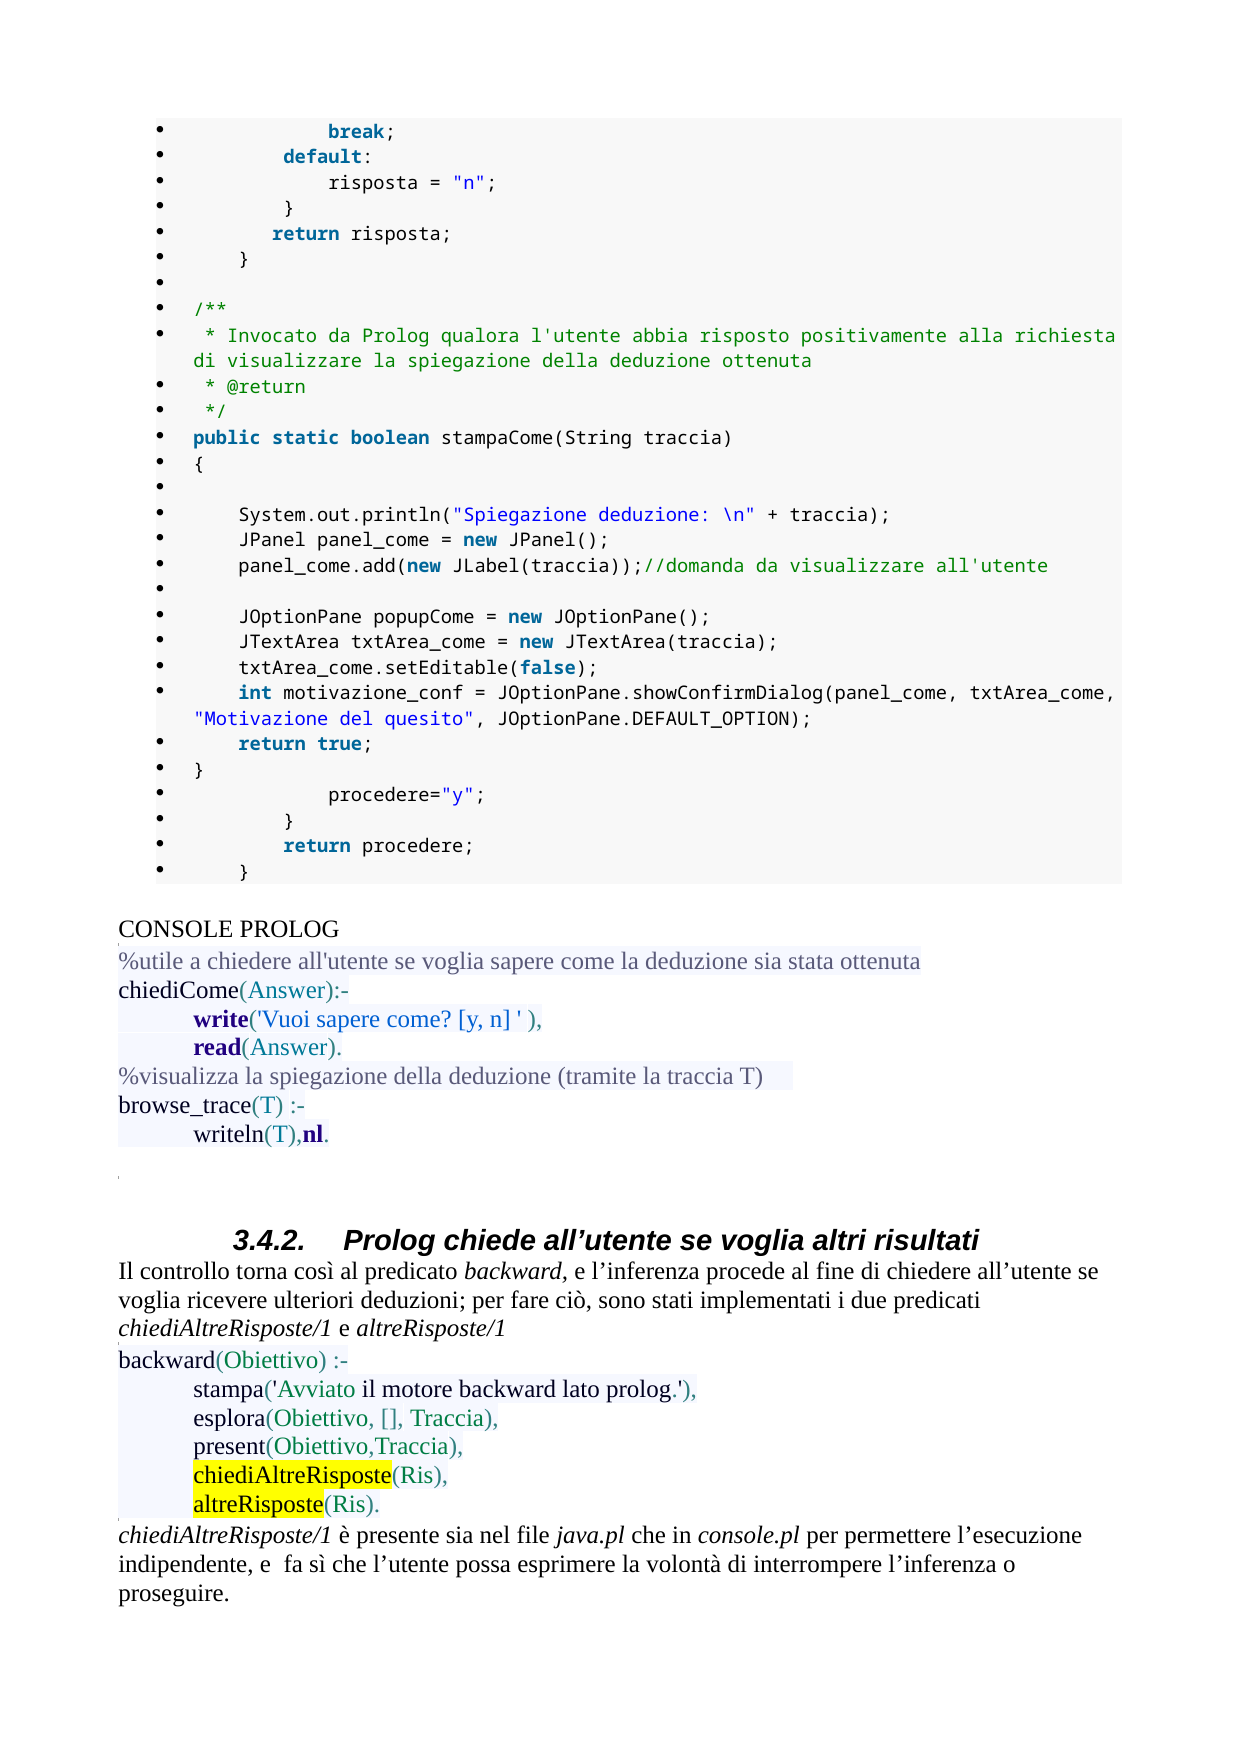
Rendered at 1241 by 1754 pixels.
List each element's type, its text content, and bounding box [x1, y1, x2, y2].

list } [156, 807, 1122, 833]
list default: [156, 144, 1122, 169]
text read(Answer). [118, 1032, 1122, 1061]
text Il controllo torna così al predicato backward, e l’inferenza procede al fine di chiedere all’utente se voglia ricevere ulteriori deduzioni; per fare ciò, sono stati implementati i due predicati chiediAltreRisposte/1 e altreRisposte/1 [118, 1256, 1122, 1342]
list panel_come.add(new JLabel(traccia));//domanda da visualizzare all'utente [156, 552, 1122, 577]
list * Invocato da Prolog qualora l'utente abbia risposto positivamente alla richiesta di visualizzare la spiegazione della deduzione ottenuta [156, 322, 1122, 373]
list public static boolean stampaCome(String traccia) [156, 424, 1122, 450]
list int motivazione_conf = JOptionPane.showConfirmDialog(panel_come, txtArea_come, "Motivazione del quesito", JOptionPane.DEFAULT_OPTION); [156, 679, 1122, 731]
text chiediCome(Answer):- [118, 975, 1122, 1004]
list risposta = "n"; [156, 169, 1122, 195]
text altreRisposte(Ris). [118, 1489, 1122, 1518]
text present(Obiettivo,Traccia), [118, 1431, 1122, 1460]
list break; [156, 118, 1122, 144]
text stampa('Avviato il motore backward lato prolog.'), [118, 1374, 1122, 1403]
list txtArea_come.setEditable(false); [156, 654, 1122, 679]
text %visualizza la spiegazione della deduzione (tramite la traccia T) [118, 1061, 1122, 1090]
list JTextArea txtArea_come = new JTextArea(traccia); [156, 628, 1122, 654]
text esplora(Obiettivo, [], Traccia), [118, 1403, 1122, 1431]
list JPanel panel_come = new JPanel(); [156, 526, 1122, 552]
list /** [156, 297, 1122, 322]
list JOptionPane popupCome = new JOptionPane(); [156, 603, 1122, 628]
list } [156, 756, 1122, 782]
list } [156, 858, 1122, 884]
text chiediAltreRisposte(Ris), [118, 1460, 1122, 1489]
list return risposta; [156, 220, 1122, 246]
list } [156, 195, 1122, 220]
list System.out.println("Spiegazione deduzione: \n" + traccia); [156, 501, 1122, 526]
text write('Vuoi sapere come? [y, n] ' ), [118, 1004, 1122, 1032]
list Prolog chiede all’utente se voglia altri risultati [306, 1222, 1122, 1256]
text writeln(T),nl. [118, 1119, 1122, 1147]
list procedere="y"; [156, 782, 1122, 807]
text backward(Obiettivo) :- [118, 1345, 1122, 1374]
list { [156, 450, 1122, 475]
text CONSOLE PROLOG [118, 914, 1122, 943]
list */ [156, 399, 1122, 424]
list return procedere; [156, 833, 1122, 858]
list return true; [156, 731, 1122, 756]
text browse_trace(T) :- [118, 1090, 1122, 1119]
text %utile a chiedere all'utente se voglia sapere come la deduzione sia stata ottenuta [118, 946, 1122, 975]
text chiediAltreRisposte/1 è presente sia nel file java.pl che in console.pl per permettere l’esecuzione indipendente, e fa sì che l’utente possa esprimere la volontà di interrompere l’inferenza o proseguire. [118, 1521, 1122, 1607]
list } [156, 246, 1122, 271]
list * @return [156, 373, 1122, 399]
